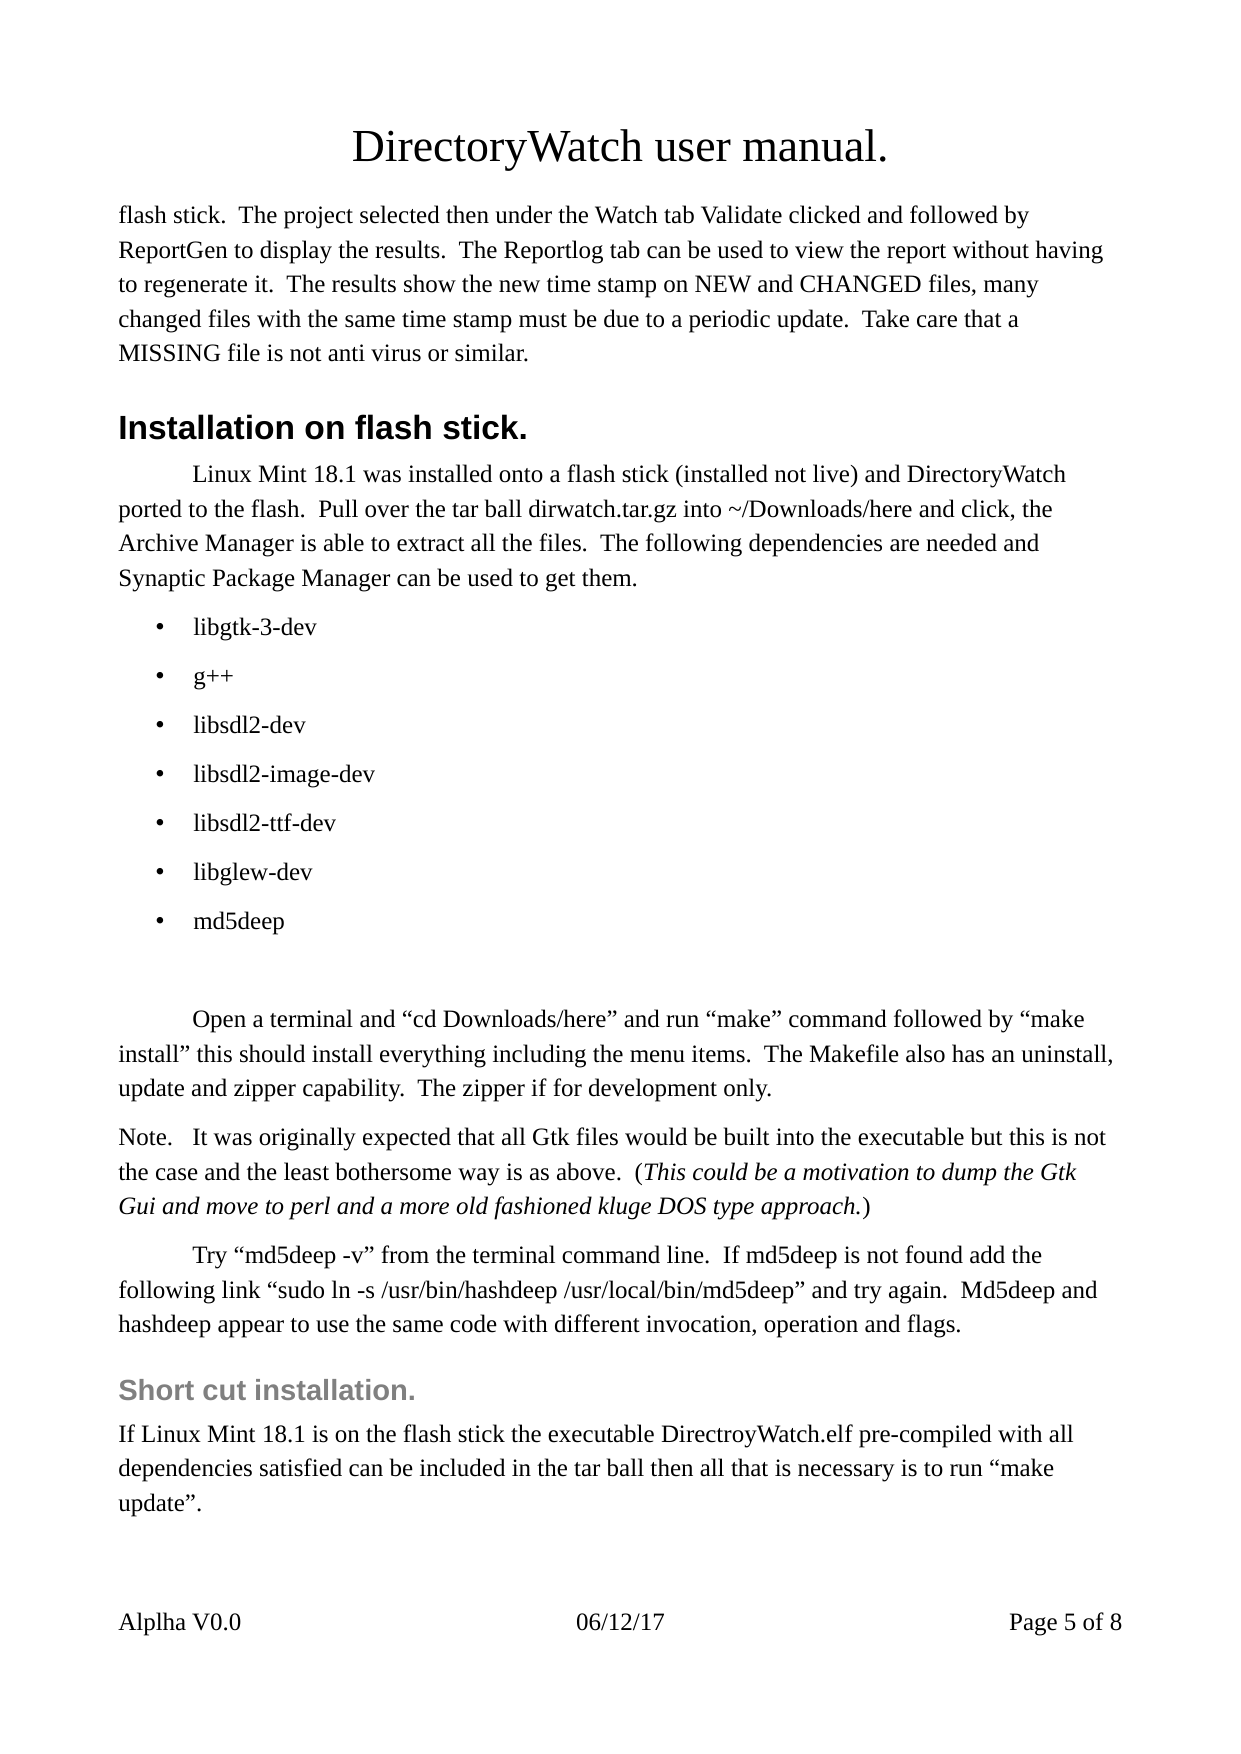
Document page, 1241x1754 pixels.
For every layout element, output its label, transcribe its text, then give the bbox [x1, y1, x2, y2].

text Linux Mint 18.1 was installed onto a flash stick (installed not live) and DirectoryWatch ported to the flash. Pull over the tar ball dirwatch.tar.gz into ~/Downloads/here and click, the Archive Manager is able to extract all the files. The following dependencies are needed and Synaptic Package Manager can be used to get them. [118, 459, 1122, 591]
list libsdl2-dev [156, 710, 1122, 739]
text Try “md5deep -v” from the terminal command line. If md5deep is not found add the following link “sudo ln -s /usr/bin/hashdeep /usr/local/bin/md5deep” and try again. Md5deep and hashdeep appear to use the same code with different invocation, operation and flags. [118, 1240, 1122, 1338]
list libsdl2-image-dev [156, 759, 1122, 788]
list libglew-dev [156, 857, 1122, 886]
list md5deep [156, 906, 1122, 935]
text Note. It was originally expected that all Gtk files would be built into the executable but this is not the case and the least bothersome way is as above. (This could be a motivation to dump the Gtk Gui and move to perl and a more old fashioned kluge DOS type approach.) [118, 1122, 1122, 1220]
list g++ [156, 661, 1122, 689]
text If Linux Mint 18.1 is on the flash stick the executable DirectroyWatch.elf pre-compiled with all dependencies satisfied can be included in the tar ball then all that is necessary is to run “make update”. [118, 1419, 1122, 1517]
list libgtk-3-dev [156, 612, 1122, 641]
text flash stick. The project selected then under the Watch tab Validate clicked and followed by ReportGen to display the results. The Reportlog tab can be used to view the report without having to regenerate it. The results show the new time stamp on NEW and CHANGED files, many changed files with the same time stamp must be due to a periodic update. Take care that a MISSING file is not anti virus or similar. [118, 200, 1122, 367]
subtitle Installation on flash stick. [118, 408, 1122, 447]
text Open a terminal and “cd Downloads/here” and run “make” command followed by “make install” this should install everything including the menu items. The Makefile also has an uninstall, update and zipper capability. The zipper if for development only. [118, 1004, 1122, 1102]
list libsdl2-ttf-dev [156, 808, 1122, 837]
subtitle Short cut installation. [118, 1373, 1122, 1406]
